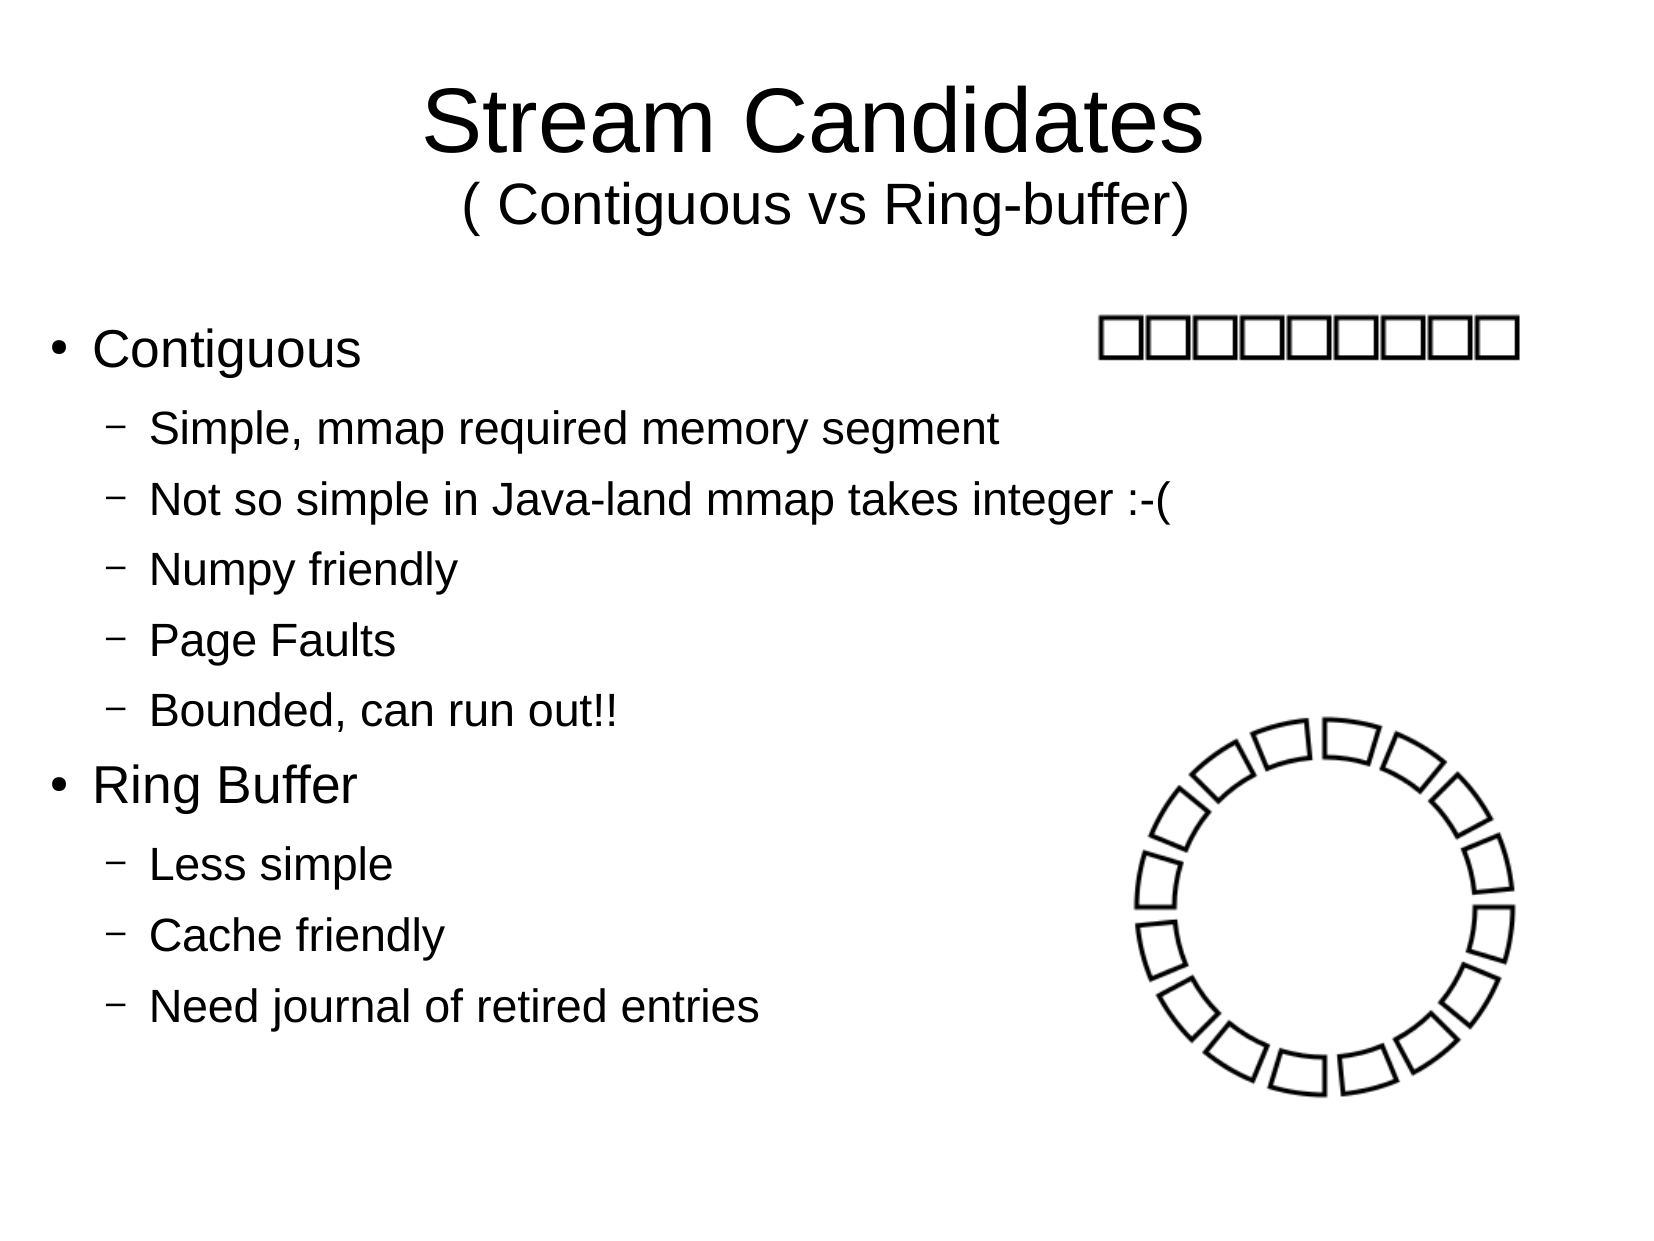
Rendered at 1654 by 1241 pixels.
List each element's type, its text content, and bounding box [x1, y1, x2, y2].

list Contiguous Simple, mmap required memory segment Not so simple in Java-land mmap takes integer :-( Numpy friendly Page Faults Bounded, can run out!! Ring Buffer Less simple Cache friendly Need journal of retired entries [35, 318, 1524, 1039]
picture [1078, 271, 1560, 1142]
title Stream Candidates ( Contiguous vs Ring-buffer) [82, 49, 1571, 257]
